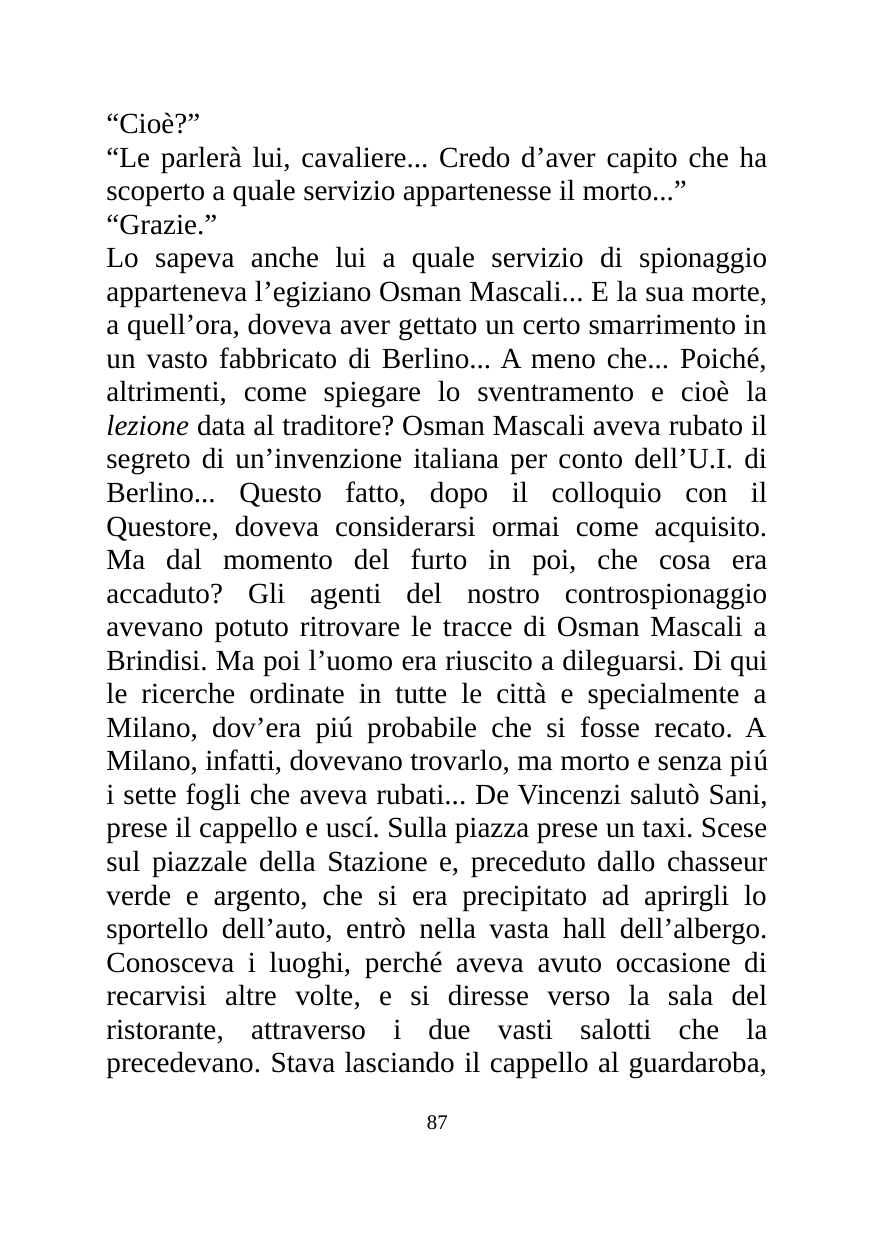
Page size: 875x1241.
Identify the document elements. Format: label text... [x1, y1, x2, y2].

text Lo sapeva anche lui a quale servizio di spionaggio apparteneva l’egiziano Osman Mascali... E la sua morte, a quell’ora, doveva aver gettato un certo smarrimento in un vasto fabbricato di Berlino... A meno che... Poiché, altrimenti, come spiegare lo sventramento e cioè la lezione data al traditore? Osman Mascali aveva rubato il segreto di un’invenzione italiana per conto dell’U.I. di Berlino... Questo fatto, dopo il colloquio con il Questore, doveva considerarsi ormai come acquisito. Ma dal momento del furto in poi, che cosa era accaduto? Gli agenti del nostro controspionaggio avevano potuto ritrovare le tracce di Osman Mascali a Brindisi. Ma poi l’uomo era riuscito a dileguarsi. Di qui le ricerche ordinate in tutte le città e specialmente a Milano, dov’era piú probabile che si fosse recato. A Milano, infatti, dovevano trovarlo, ma morto e senza piú i sette fogli che aveva rubati... De Vincenzi salutò Sani, prese il cappello e uscí. Sulla piazza prese un taxi. Scese sul piazzale della Stazione e, preceduto dallo chasseur verde e argento, che si era precipitato ad aprirgli lo sportello dell’auto, entrò nella vasta hall dell’albergo. Conosceva i luoghi, perché aveva avuto occasione di recarvisi altre volte, e si diresse verso la sala del ristorante, attraverso i due vasti salotti che la precedevano. Stava lasciando il cappello al guardaroba, [106, 240, 768, 1079]
text “Grazie.” [106, 207, 768, 240]
text “Le parlerà lui, cavaliere... Credo d’aver capito che ha scoperto a quale servizio appartenesse il morto...” [106, 140, 768, 207]
text “Cioè?” [106, 106, 768, 140]
